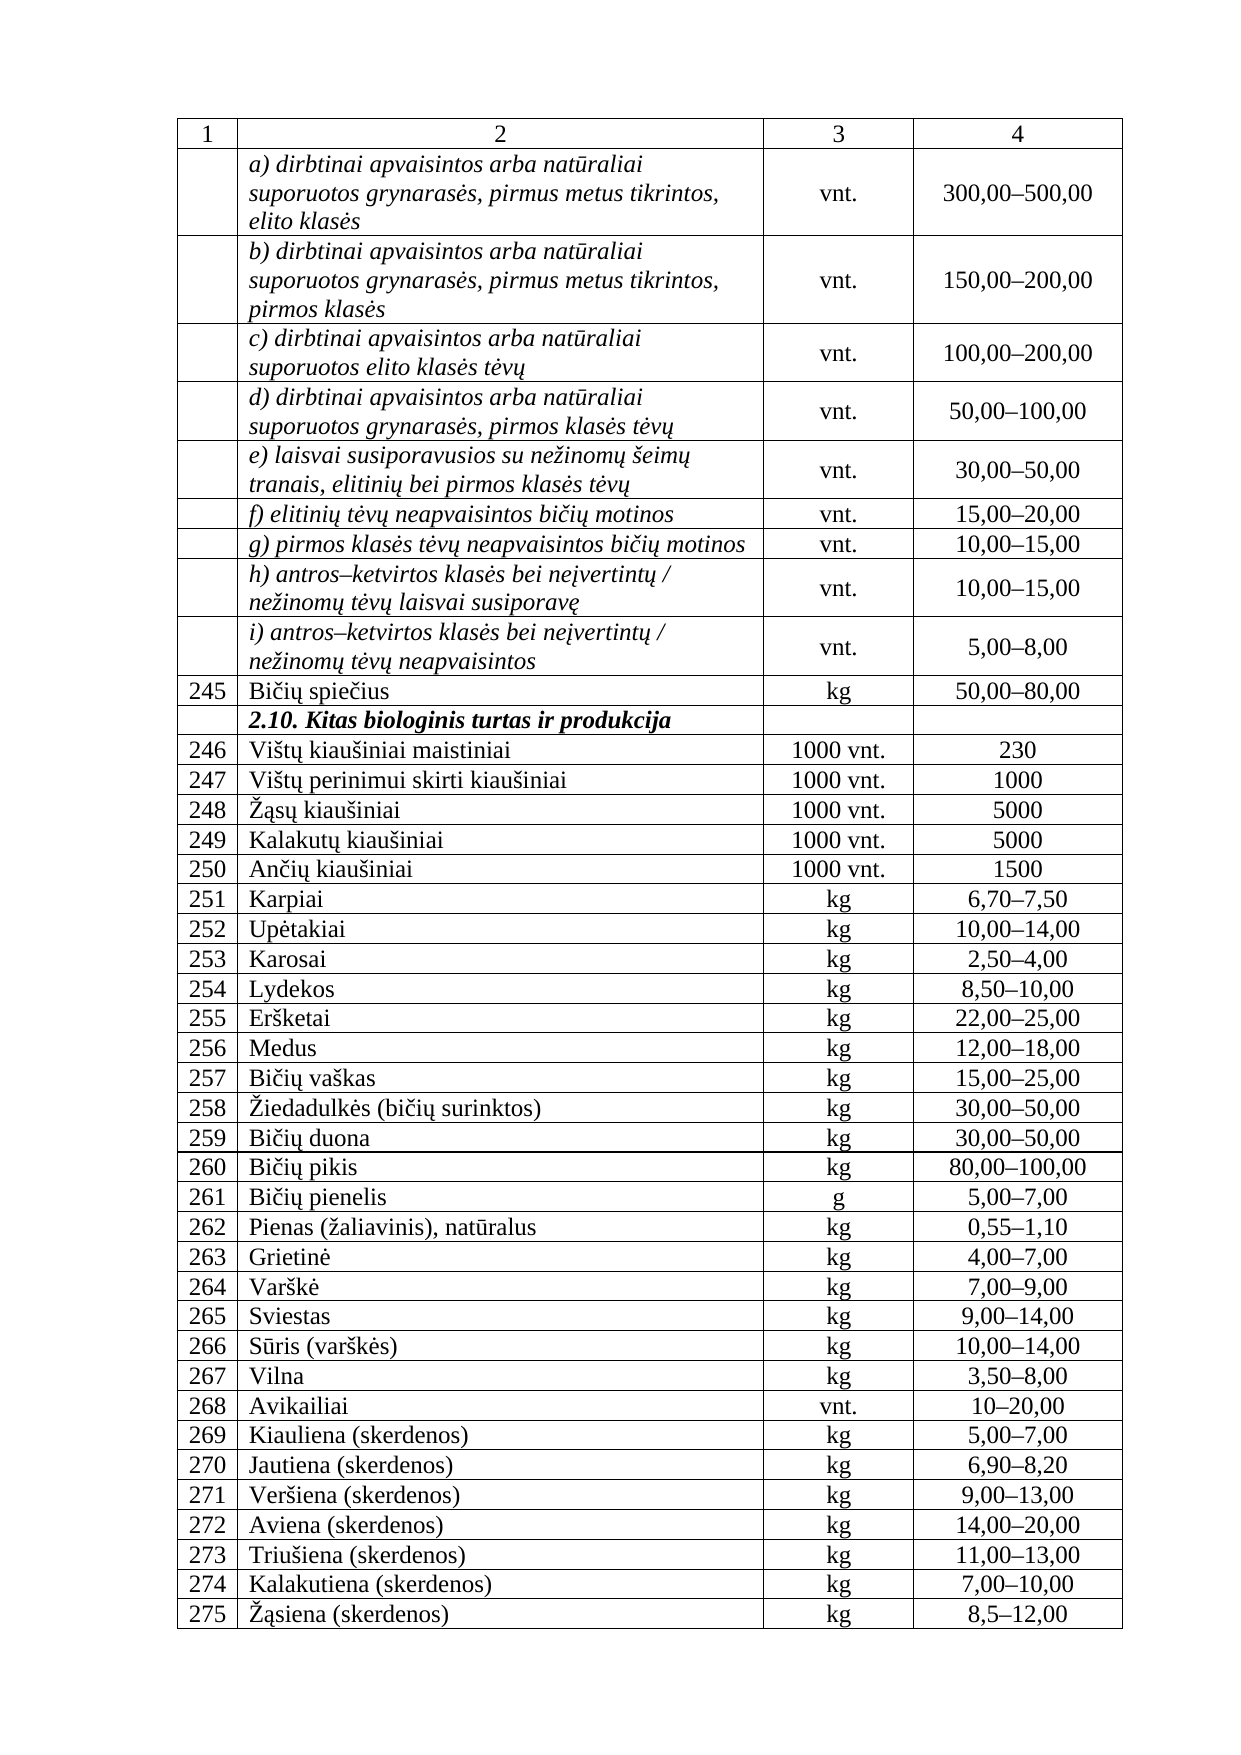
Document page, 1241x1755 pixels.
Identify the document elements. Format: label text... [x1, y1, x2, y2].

table_cell 275 [178, 1599, 237, 1628]
table_cell 7,00–9,00 [914, 1272, 1122, 1300]
table_cell Kalakutų kiaušiniai [238, 825, 763, 853]
table_cell kg [764, 1123, 913, 1151]
table_cell Ančių kiaušiniai [238, 855, 763, 883]
table_cell 252 [178, 914, 237, 943]
table_cell Jautiena (skerdenos) [238, 1450, 763, 1479]
table_cell 1000 vnt. [764, 795, 913, 824]
table_cell Žąsiena (skerdenos) [238, 1599, 763, 1628]
table_cell [178, 149, 237, 235]
table_cell kg [764, 1301, 913, 1330]
table_cell kg [764, 1063, 913, 1092]
table_cell 8,50–10,00 [914, 974, 1122, 1002]
table_cell 1000 vnt. [764, 765, 913, 794]
table_cell Kalakutiena (skerdenos) [238, 1570, 763, 1598]
table_cell 261 [178, 1182, 237, 1211]
table_cell 254 [178, 974, 237, 1002]
table_cell 9,00–13,00 [914, 1480, 1122, 1509]
table_cell 262 [178, 1212, 237, 1241]
table_cell Aviena (skerdenos) [238, 1510, 763, 1539]
table_cell vnt. [764, 441, 913, 498]
table_cell Sviestas [238, 1301, 763, 1330]
table_cell kg [764, 974, 913, 1002]
table_cell 5000 [914, 795, 1122, 824]
table_cell kg [764, 1570, 913, 1598]
table_cell 245 [178, 676, 237, 704]
table_cell 15,00–20,00 [914, 499, 1122, 528]
table_cell [178, 382, 237, 439]
table_cell [178, 559, 237, 616]
table_cell Vištų kiaušiniai maistiniai [238, 735, 763, 764]
table_cell f) elitinių tėvų neapvaisintos bičių motinos [238, 499, 763, 528]
table_cell 258 [178, 1093, 237, 1122]
table_cell Karpiai [238, 884, 763, 913]
table_cell [178, 236, 237, 322]
table_cell 264 [178, 1272, 237, 1300]
table_cell Grietinė [238, 1242, 763, 1271]
table_cell 10–20,00 [914, 1391, 1122, 1419]
table_cell 11,00–13,00 [914, 1540, 1122, 1568]
table_cell 50,00–80,00 [914, 676, 1122, 704]
table_cell 260 [178, 1153, 237, 1181]
table_cell Bičių vaškas [238, 1063, 763, 1092]
table_cell 246 [178, 735, 237, 764]
table_cell 5,00–8,00 [914, 617, 1122, 675]
table_cell kg [764, 884, 913, 913]
table_cell kg [764, 1004, 913, 1032]
table_cell 1000 vnt. [764, 855, 913, 883]
table_cell Veršiena (skerdenos) [238, 1480, 763, 1509]
table_cell kg [764, 1361, 913, 1390]
table_header 1 [178, 119, 237, 148]
table_cell 1000 [914, 765, 1122, 794]
table_cell 1500 [914, 855, 1122, 883]
table_cell kg [764, 944, 913, 973]
table_cell 80,00–100,00 [914, 1153, 1122, 1181]
table_cell 255 [178, 1004, 237, 1032]
table_cell 2,50–4,00 [914, 944, 1122, 973]
table_cell [178, 324, 237, 381]
table_cell 249 [178, 825, 237, 853]
table_cell kg [764, 1450, 913, 1479]
table_cell kg [764, 1033, 913, 1062]
table_cell Avikailiai [238, 1391, 763, 1419]
table_cell d) dirbtinai apvaisintos arba natūraliai suporuotos grynarasės, pirmos klasės tėvų [238, 382, 763, 439]
table_cell Žąsų kiaušiniai [238, 795, 763, 824]
table_cell 274 [178, 1570, 237, 1598]
table_cell [914, 706, 1122, 734]
table_cell kg [764, 1212, 913, 1241]
table_cell 22,00–25,00 [914, 1004, 1122, 1032]
table_cell 15,00–25,00 [914, 1063, 1122, 1092]
table_cell kg [764, 1510, 913, 1539]
table_cell b) dirbtinai apvaisintos arba natūraliai suporuotos grynarasės, pirmus metus tikrintos, pirmos klasės [238, 236, 763, 322]
table_cell vnt. [764, 499, 913, 528]
table_header 4 [914, 119, 1122, 148]
table_cell a) dirbtinai apvaisintos arba natūraliai suporuotos grynarasės, pirmus metus tikrintos, elito klasės [238, 149, 763, 235]
table_cell vnt. [764, 529, 913, 558]
table_cell Karosai [238, 944, 763, 973]
table_cell 256 [178, 1033, 237, 1062]
table_cell kg [764, 1153, 913, 1181]
table_cell Medus [238, 1033, 763, 1062]
table_cell Lydekos [238, 974, 763, 1002]
table_cell 259 [178, 1123, 237, 1151]
table_cell 5000 [914, 825, 1122, 853]
table_cell 250 [178, 855, 237, 883]
table_cell 5,00–7,00 [914, 1182, 1122, 1211]
table_cell g [764, 1182, 913, 1211]
table_cell vnt. [764, 617, 913, 675]
table_cell 251 [178, 884, 237, 913]
table_cell vnt. [764, 324, 913, 381]
table_cell vnt. [764, 559, 913, 616]
table_cell 9,00–14,00 [914, 1301, 1122, 1330]
table_cell 10,00–15,00 [914, 529, 1122, 558]
table_cell Triušiena (skerdenos) [238, 1540, 763, 1568]
table_cell Žiedadulkės (bičių surinktos) [238, 1093, 763, 1122]
table_cell vnt. [764, 149, 913, 235]
table_cell Bičių pienelis [238, 1182, 763, 1211]
table_cell kg [764, 676, 913, 704]
table_cell vnt. [764, 236, 913, 322]
table_cell kg [764, 1540, 913, 1568]
table_cell 248 [178, 795, 237, 824]
table_cell Bičių pikis [238, 1153, 763, 1181]
table_cell [764, 706, 913, 734]
table_cell Bičių duona [238, 1123, 763, 1151]
table_cell [178, 617, 237, 675]
table_cell 10,00–14,00 [914, 914, 1122, 943]
table_cell 6,90–8,20 [914, 1450, 1122, 1479]
table_cell 5,00–7,00 [914, 1421, 1122, 1449]
table_cell 263 [178, 1242, 237, 1271]
table_cell 253 [178, 944, 237, 973]
table_cell [178, 706, 237, 734]
table_cell 257 [178, 1063, 237, 1092]
table_cell kg [764, 1272, 913, 1300]
table_cell 10,00–15,00 [914, 559, 1122, 616]
table_cell 247 [178, 765, 237, 794]
table_cell 10,00–14,00 [914, 1331, 1122, 1360]
table_header 3 [764, 119, 913, 148]
table_cell 4,00–7,00 [914, 1242, 1122, 1271]
table_cell kg [764, 1242, 913, 1271]
table_cell Vištų perinimui skirti kiaušiniai [238, 765, 763, 794]
table_cell kg [764, 1599, 913, 1628]
table_cell [178, 499, 237, 528]
table_cell 265 [178, 1301, 237, 1330]
table_cell 30,00–50,00 [914, 1123, 1122, 1151]
table_cell kg [764, 1331, 913, 1360]
table_cell [178, 529, 237, 558]
table_cell 266 [178, 1331, 237, 1360]
table_cell 50,00–100,00 [914, 382, 1122, 439]
table_cell i) antros–ketvirtos klasės bei neįvertintų / nežinomų tėvų neapvaisintos [238, 617, 763, 675]
table_cell Kiauliena (skerdenos) [238, 1421, 763, 1449]
table_cell [178, 441, 237, 498]
table_header 2 [238, 119, 763, 148]
table_cell c) dirbtinai apvaisintos arba natūraliai suporuotos elito klasės tėvų [238, 324, 763, 381]
table_cell 230 [914, 735, 1122, 764]
table_cell kg [764, 1480, 913, 1509]
table_cell 268 [178, 1391, 237, 1419]
table_cell 267 [178, 1361, 237, 1390]
table_cell kg [764, 1093, 913, 1122]
table_cell 270 [178, 1450, 237, 1479]
table_cell Varškė [238, 1272, 763, 1300]
table_cell 269 [178, 1421, 237, 1449]
table_cell 30,00–50,00 [914, 1093, 1122, 1122]
table_cell h) antros–ketvirtos klasės bei neįvertintų / nežinomų tėvų laisvai susiporavę [238, 559, 763, 616]
table_cell 2.10. Kitas biologinis turtas ir produkcija [238, 706, 763, 734]
table_cell 271 [178, 1480, 237, 1509]
table_cell 8,5–12,00 [914, 1599, 1122, 1628]
table_cell 0,55–1,10 [914, 1212, 1122, 1241]
table_cell Bičių spiečius [238, 676, 763, 704]
table_cell 300,00–500,00 [914, 149, 1122, 235]
table_cell Pienas (žaliavinis), natūralus [238, 1212, 763, 1241]
table_cell vnt. [764, 382, 913, 439]
table_cell Vilna [238, 1361, 763, 1390]
table_cell 273 [178, 1540, 237, 1568]
table_cell g) pirmos klasės tėvų neapvaisintos bičių motinos [238, 529, 763, 558]
table_cell 6,70–7,50 [914, 884, 1122, 913]
table_cell kg [764, 914, 913, 943]
table_cell 3,50–8,00 [914, 1361, 1122, 1390]
table_cell 100,00–200,00 [914, 324, 1122, 381]
table_cell 30,00–50,00 [914, 441, 1122, 498]
table_cell e) laisvai susiporavusios su nežinomų šeimų tranais, elitinių bei pirmos klasės tėvų [238, 441, 763, 498]
table_cell 272 [178, 1510, 237, 1539]
table_cell vnt. [764, 1391, 913, 1419]
table_cell Sūris (varškės) [238, 1331, 763, 1360]
table_cell kg [764, 1421, 913, 1449]
table_cell 150,00–200,00 [914, 236, 1122, 322]
table_cell Eršketai [238, 1004, 763, 1032]
table_cell 12,00–18,00 [914, 1033, 1122, 1062]
table_cell 1000 vnt. [764, 825, 913, 853]
table_cell 1000 vnt. [764, 735, 913, 764]
table_cell 7,00–10,00 [914, 1570, 1122, 1598]
table_cell 14,00–20,00 [914, 1510, 1122, 1539]
table_cell Upėtakiai [238, 914, 763, 943]
